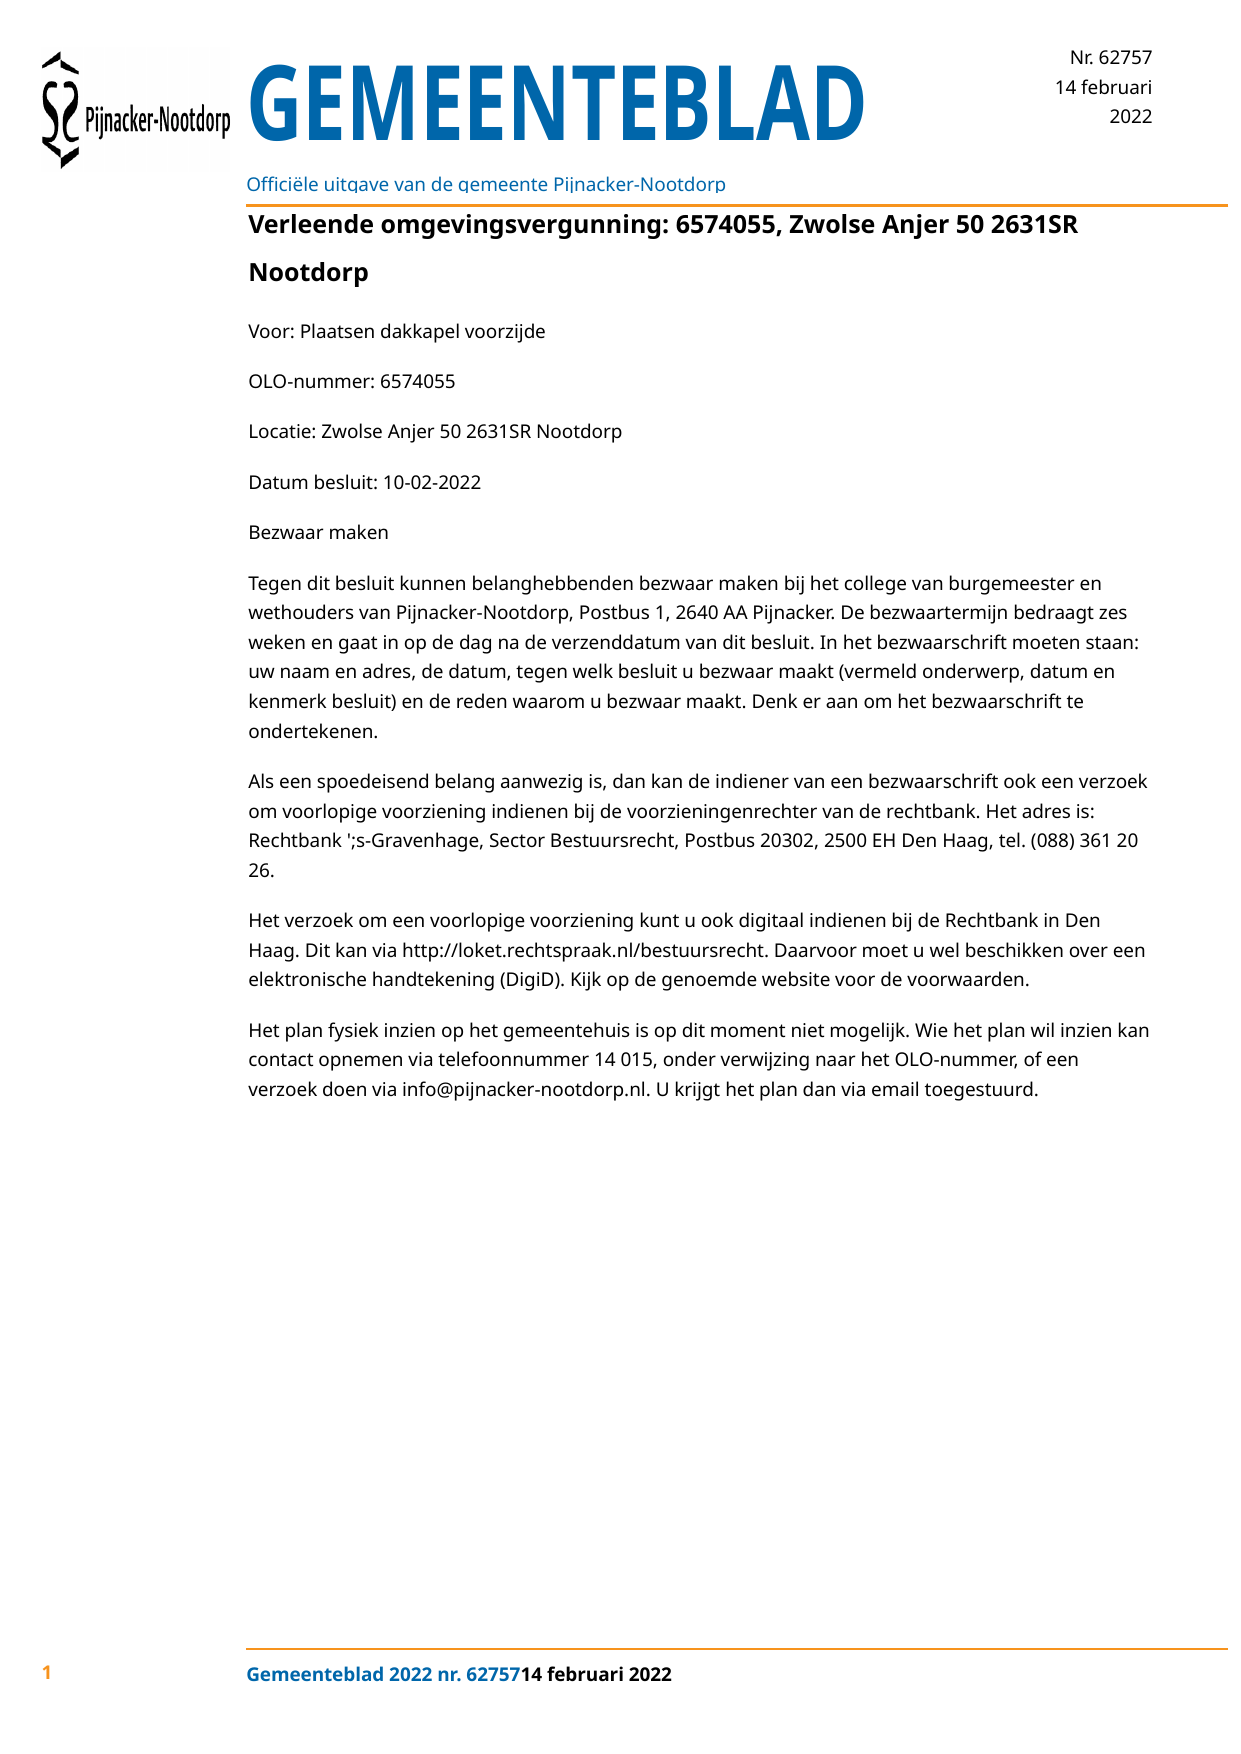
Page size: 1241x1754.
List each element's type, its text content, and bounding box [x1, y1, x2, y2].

text Het plan fysiek inzien op het gemeentehuis is op dit moment niet mogelijk. Wie het plan wil inzien kan contact opnemen via telefoonnummer 14 015, onder verwijzing naar het OLO-nummer, of een verzoek doen via info@pijnacker-nootdorp.nl. U krijgt het plan dan via email toegestuurd. [248, 1017, 1152, 1102]
text Verleende omgevingsvergunning: 6574055, Zwolse Anjer 50 2631SR Nootdorp [248, 207, 1152, 288]
text OLO-nummer: 6574055 [248, 368, 1152, 394]
text Locatie: Zwolse Anjer 50 2631SR Nootdorp [248, 419, 1152, 444]
text Bezwaar maken [248, 519, 1152, 545]
text Voor: Plaatsen dakkapel voorzijde [248, 318, 1152, 344]
text Het verzoek om een voorlopige voorziening kunt u ook digitaal indienen bij de Rechtbank in Den Haag. Dit kan via http://loket.rechtspraak.nl/bestuursrecht. Daarvoor moet u wel beschikken over een elektronische handtekening (DigiD). Kijk op de genoemde website voor de voorwaarden. [248, 907, 1152, 992]
text Tegen dit besluit kunnen belanghebbenden bezwaar maken bij het college van burgemeester en wethouders van Pijnacker-Nootdorp, Postbus 1, 2640 AA Pijnacker. De bezwaartermijn bedraagt zes weken en gaat in op de dag na de verzenddatum van dit besluit. In het bezwaarschrift moeten staan: uw naam en adres, de datum, tegen welk besluit u bezwaar maakt (vermeld onderwerp, datum en kenmerk besluit) en de reden waarom u bezwaar maakt. Denk er aan om het bezwaarschrift te ondertekenen. [248, 570, 1152, 744]
text Als een spoedeisend belang aanwezig is, dan kan de indiener van een bezwaarschrift ook een verzoek om voorlopige voorziening indienen bij de voorzieningenrechter van de rechtbank. Het adres is: Rechtbank ';s-Gravenhage, Sector Bestuursrecht, Postbus 20302, 2500 EH Den Haag, tel. (088) 361 20 26. [248, 768, 1152, 883]
picture [41, 47, 231, 172]
text Datum besluit: 10-02-2022 [248, 469, 1152, 495]
